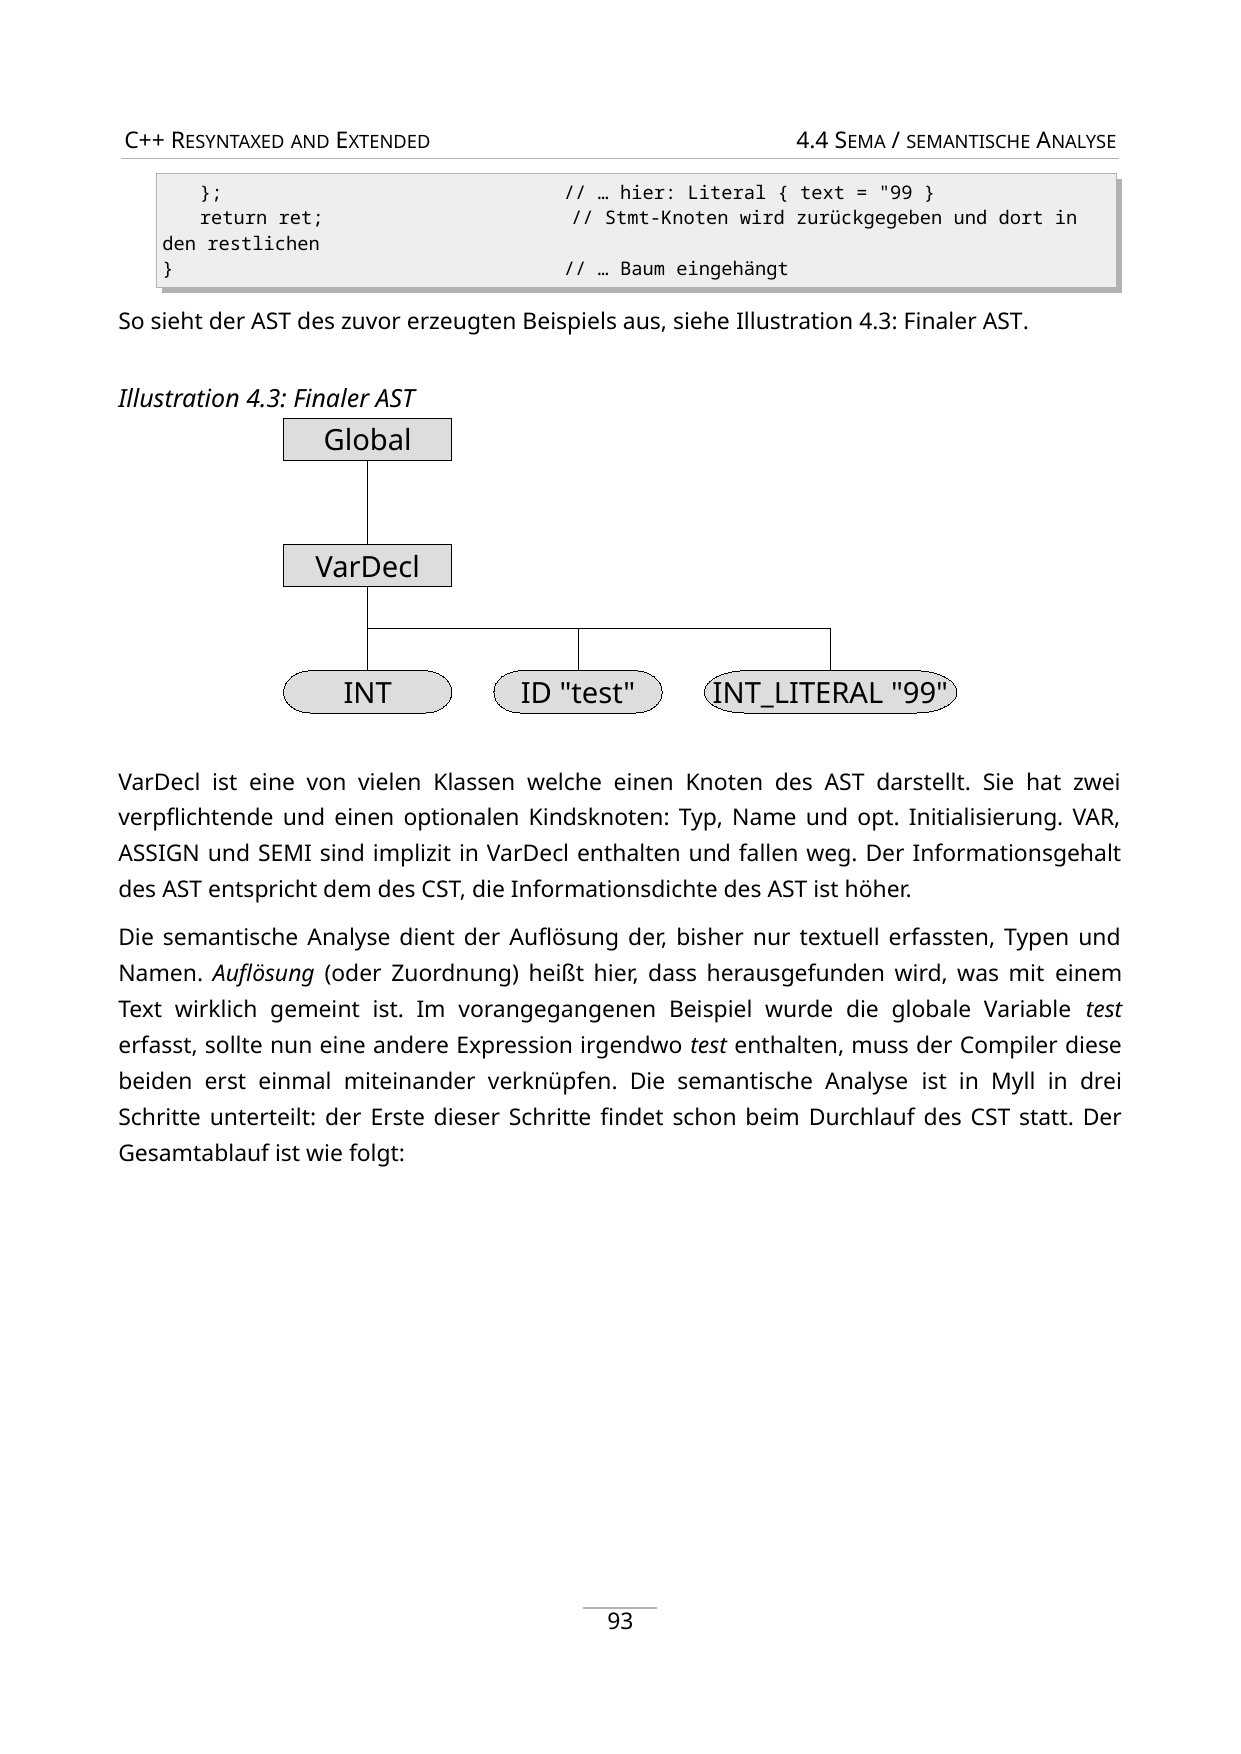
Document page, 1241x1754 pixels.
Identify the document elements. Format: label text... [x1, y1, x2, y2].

text So sieht der AST des zuvor erzeugten Beispiels aus, siehe Illustration 4.3: Finaler AST. [118, 305, 1122, 336]
text Die semantische Analyse dient der Auflösung der, bisher nur textuell erfassten, Typen und Namen. Auflösung (oder Zuordnung) heißt hier, dass herausgefunden wird, was mit einem Text wirklich gemeint ist. Im vorangegangenen Beispiel wurde die globale Variable test erfasst, sollte nun eine andere Expression irgendwo test enthalten, muss der Compiler diese beiden erst einmal miteinander verknüpfen. Die semantische Analyse ist in Myll in drei Schritte unterteilt: der Erste dieser Schritte findet schon beim Durchlauf des CST statt. Der Gesamtablauf ist wie folgt: [118, 921, 1122, 1168]
text }; // … hier: Literal { text = "99 } return ret; // Stmt-Knoten wird zurückgegeben und dort in den restlichen } // … Baum eingehängt [157, 174, 1116, 287]
text VarDecl ist eine von vielen Klassen welche einen Knoten des AST darstellt. Sie hat zwei verpflichtende und einen optionalen Kindsknoten: Typ, Name und opt. Initialisierung. VAR, ASSIGN und SEMI sind implizit in VarDecl enthalten und fallen weg. Der Informationsgehalt des AST entspricht dem des CST, die Informationsdichte des AST ist höher. [118, 765, 1122, 904]
text Illustration 4.3: Finaler AST [118, 380, 1122, 414]
